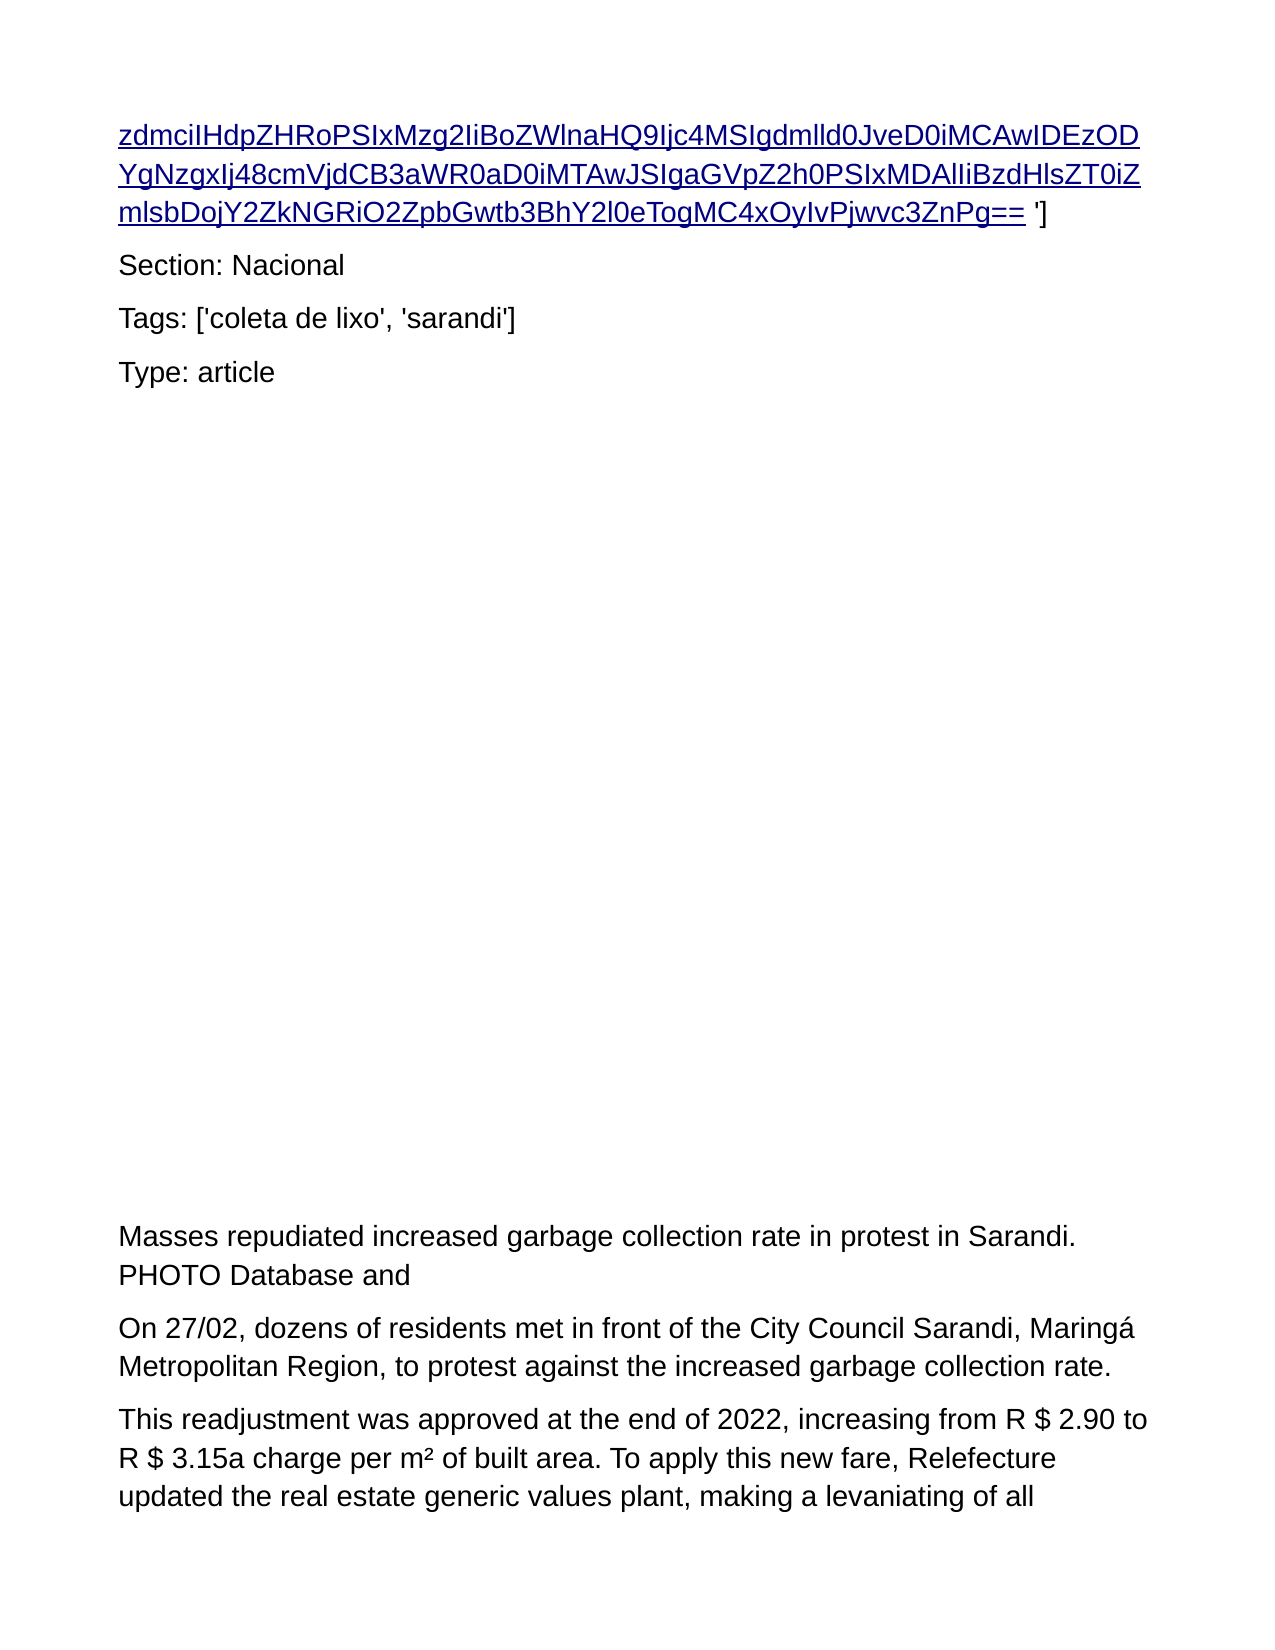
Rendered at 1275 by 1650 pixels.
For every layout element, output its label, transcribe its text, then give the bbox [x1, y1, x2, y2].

text Masses repudiated increased garbage collection rate in protest in Sarandi. PHOTO Database and [118, 408, 1157, 1291]
text Section: Nacional [118, 248, 1157, 282]
text Type: article [118, 354, 1157, 388]
text Tags: ['coleta de lixo', 'sarandi'] [118, 301, 1157, 335]
text This readjustment was approved at the end of 2022, increasing from R $ 2.90 to R $ 3.15a charge per m² of built area. To apply this new fare, Relefecture updated the real estate generic values plant, making a levaniating of all [118, 1402, 1157, 1513]
text zdmciIHdpZHRoPSIxMzg2IiBoZWlnaHQ9Ijc4MSIgdmlld0JveD0iMCAwIDEzODYgNzgxIj48cmVjdCB3aWR0aD0iMTAwJSIgaGVpZ2h0PSIxMDAlIiBzdHlsZT0iZmlsbDojY2ZkNGRiO2ZpbGwtb3BhY2l0eTogMC4xOyIvPjwvc3ZnPg== '] [118, 118, 1157, 229]
text On 27/02, dozens of residents met in front of the City Council Sarandi, Maringá Metropolitan Region, to protest against the increased garbage collection rate. [118, 1311, 1157, 1383]
